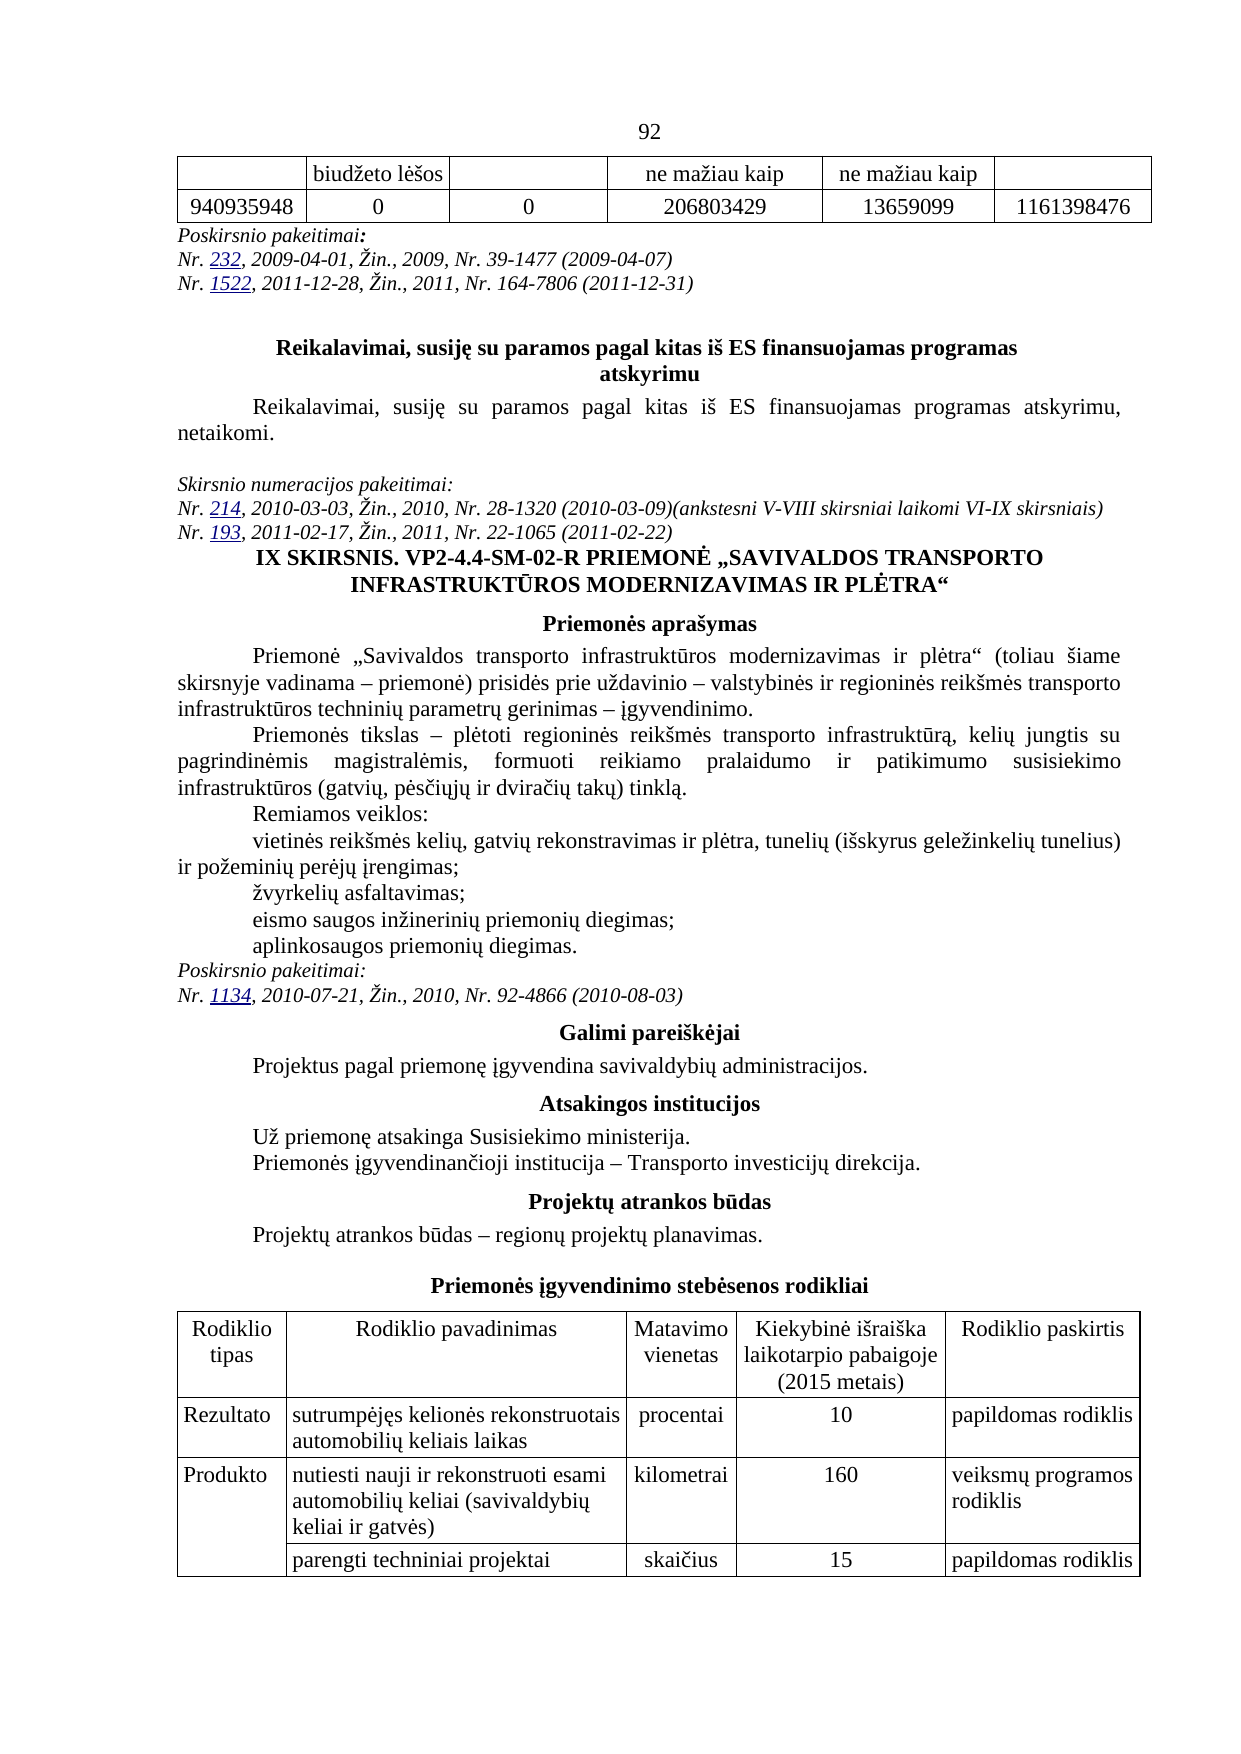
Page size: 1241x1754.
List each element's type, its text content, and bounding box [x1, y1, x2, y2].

text Poskirsnio pakeitimai: [177, 958, 1122, 982]
table_cell kilometrai [627, 1458, 736, 1543]
table_cell [450, 157, 607, 189]
text eismo saugos inžinerinių priemonių diegimas; [177, 906, 1122, 932]
table_header Rodiklio pavadinimas [287, 1312, 626, 1397]
table_cell 0 [450, 190, 607, 222]
text Reikalavimai, susiję su paramos pagal kitas iš ES finansuojamas programas atskyrimu, netaikomi. [177, 393, 1122, 446]
text IX SKIRSNIS. VP2-4.4-SM-02-R PRIEMONĖ „SAVIVALDOS TRANSPORTO INFRASTRUKTŪROS MODERNIZAVIMAS IR PLĖTRA“ [177, 544, 1122, 597]
table_header Matavimo vienetas [627, 1312, 736, 1397]
table_cell 0 [307, 190, 449, 222]
text Priemonės aprašymas [177, 609, 1122, 636]
text Priemonės įgyvendinančioji institucija – Transporto investicijų direkcija. [177, 1149, 1122, 1176]
table_cell 13659099 [823, 190, 994, 222]
table_cell 15 [737, 1544, 945, 1576]
text Remiamos veiklos: [177, 800, 1122, 827]
table_cell papildomas rodiklis [946, 1398, 1139, 1457]
table_cell nutiesti nauji ir rekonstruoti esami automobilių keliai (savivaldybių keliai ir gatvės) [287, 1458, 626, 1543]
table_cell skaičius [627, 1544, 736, 1576]
table_header Rodiklio tipas [178, 1312, 286, 1397]
text Už priemonę atsakinga Susisiekimo ministerija. [177, 1123, 1122, 1149]
table_cell Produkto [178, 1458, 286, 1576]
text vietinės reikšmės kelių, gatvių rekonstravimas ir plėtra, tunelių (išskyrus geležinkelių tunelius) ir požeminių perėjų įrengimas; [177, 827, 1122, 879]
table_cell 940935948 [178, 190, 306, 222]
subtitle Poskirsnio pakeitimai: [177, 223, 1122, 247]
table_cell procentai [627, 1398, 736, 1457]
text Nr. 193, 2011-02-17, Žin., 2011, Nr. 22-1065 (2011-02-22) [177, 520, 1122, 544]
text Nr. 232, 2009-04-01, Žin., 2009, Nr. 39-1477 (2009-04-07) [177, 247, 1122, 271]
table_cell veiksmų programos rodiklis [946, 1458, 1139, 1543]
text Projektų atrankos būdas – regionų projektų planavimas. [177, 1221, 1122, 1247]
text Atsakingos institucijos [177, 1091, 1122, 1117]
table_cell Rezultato [178, 1398, 286, 1457]
table_cell sutrumpėjęs kelionės rekonstruotais automobilių keliais laikas [287, 1398, 626, 1457]
table_cell parengti techniniai projektai [287, 1544, 626, 1576]
text Nr. 214, 2010-03-03, Žin., 2010, Nr. 28-1320 (2010-03-09)(ankstesni V-VIII skirsniai laikomi VI-IX skirsniais) [177, 496, 1122, 520]
text Priemonės įgyvendinimo stebėsenos rodikliai [177, 1272, 1122, 1299]
text Priemonės tikslas – plėtoti regioninės reikšmės transporto infrastruktūrą, kelių jungtis su pagrindinėmis magistralėmis, formuoti reikiamo pralaidumo ir patikimumo susisiekimo infrastruktūros (gatvių, pėsčiųjų ir dviračių takų) tinklą. [177, 721, 1122, 800]
text Priemonė „Savivaldos transporto infrastruktūros modernizavimas ir plėtra“ (toliau šiame skirsnyje vadinama – priemonė) prisidės prie uždavinio – valstybinės ir regioninės reikšmės transporto infrastruktūros techninių parametrų gerinimas – įgyvendinimo. [177, 642, 1122, 721]
table_cell ne mažiau kaip [823, 157, 994, 189]
table_header Rodiklio paskirtis [946, 1312, 1139, 1397]
table_cell ne mažiau kaip [608, 157, 822, 189]
table_cell 10 [737, 1398, 945, 1457]
table_header Kiekybinė išraiška laikotarpio pabaigoje (2015 metais) [737, 1312, 945, 1397]
table_cell papildomas rodiklis [946, 1544, 1139, 1576]
text Projektus pagal priemonę įgyvendina savivaldybių administracijos. [177, 1052, 1122, 1078]
table_cell 160 [737, 1458, 945, 1543]
table_cell biudžeto lėšos [307, 157, 449, 189]
table_cell 206803429 [608, 190, 822, 222]
text Reikalavimai, susiję su paramos pagal kitas iš ES finansuojamas programas atskyrimu [177, 308, 1122, 387]
text aplinkosaugos priemonių diegimas. [177, 932, 1122, 958]
text Nr. 1522, 2011-12-28, Žin., 2011, Nr. 164-7806 (2011-12-31) [177, 271, 1122, 295]
text Nr. 1134, 2010-07-21, Žin., 2010, Nr. 92-4866 (2010-08-03) [177, 982, 1122, 1007]
text Galimi pareiškėjai [177, 1019, 1122, 1045]
table_cell [178, 157, 306, 189]
text Projektų atrankos būdas [177, 1188, 1122, 1215]
table_cell 1161398476 [995, 190, 1151, 222]
table_header [995, 157, 1151, 189]
text žvyrkelių asfaltavimas; [177, 879, 1122, 906]
text Skirsnio numeracijos pakeitimai: [177, 472, 1122, 496]
